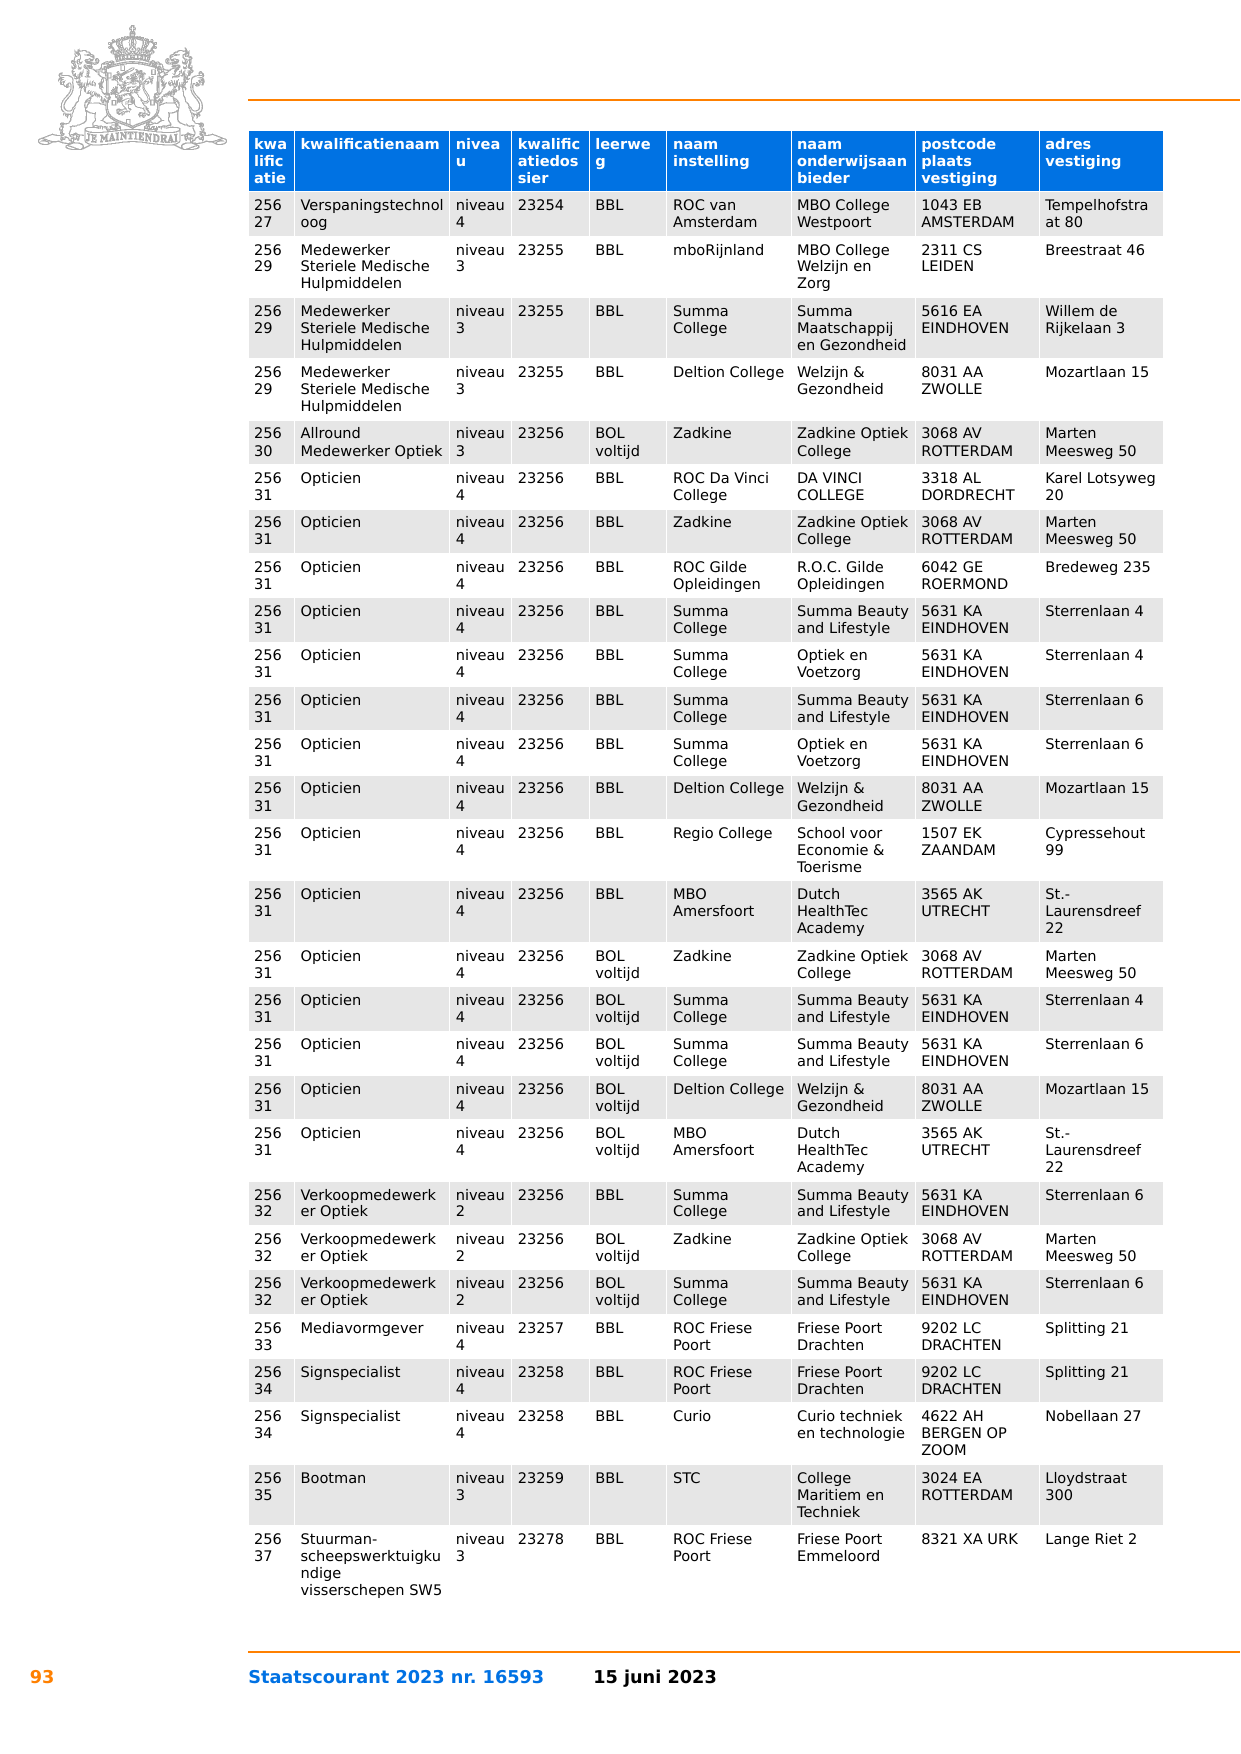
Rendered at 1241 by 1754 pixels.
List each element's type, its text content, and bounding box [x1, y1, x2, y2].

table_cell 3068 AV ROTTERDAM [916, 421, 1039, 464]
table_cell Friese Poort Emmeloord [792, 1526, 915, 1603]
table_cell Nobellaan 27 [1040, 1404, 1163, 1464]
table_cell 23256 [512, 554, 589, 597]
table_cell 5631 KA EINDHOVEN [916, 643, 1039, 686]
table_cell 23256 [512, 820, 589, 880]
table_cell 3068 AV ROTTERDAM [916, 510, 1039, 553]
table_cell niveau 4 [450, 1359, 511, 1402]
table_header niveau [450, 131, 511, 191]
table_cell 23255 [512, 359, 589, 420]
table_cell Opticien [295, 1120, 449, 1181]
table_cell 23278 [512, 1526, 589, 1603]
table_cell 3318 AL DORDRECHT [916, 465, 1039, 508]
table_cell Verkoopmedewerker Optiek [295, 1270, 449, 1314]
table_cell Opticien [295, 943, 449, 986]
table_cell niveau 4 [450, 881, 511, 942]
table_header naam onderwijsaanbieder [792, 131, 915, 191]
table_cell BBL [590, 687, 666, 730]
table_cell Summa Beauty and Lifestyle [792, 598, 915, 642]
table_cell 25632 [249, 1226, 294, 1269]
table_cell Opticien [295, 1076, 449, 1119]
table_cell BBL [590, 1404, 666, 1464]
table_cell niveau 4 [450, 687, 511, 730]
table_cell Opticien [295, 1032, 449, 1075]
table_cell Mozartlaan 15 [1040, 359, 1163, 420]
table_cell BBL [590, 1465, 666, 1525]
table_cell niveau 4 [450, 510, 511, 553]
table_cell niveau 4 [450, 192, 511, 236]
table_cell 25631 [249, 1032, 294, 1075]
table_cell niveau 4 [450, 554, 511, 597]
table_cell 2311 CS LEIDEN [916, 237, 1039, 297]
table_cell BOL voltijd [590, 1270, 666, 1314]
table_cell BBL [590, 1359, 666, 1402]
table_cell BBL [590, 776, 666, 819]
table_cell Summa College [667, 1032, 791, 1075]
table_cell Friese Poort Drachten [792, 1359, 915, 1402]
table_cell 5631 KA EINDHOVEN [916, 1270, 1039, 1314]
table_cell 25631 [249, 776, 294, 819]
table_cell 23256 [512, 465, 589, 508]
table_cell BBL [590, 820, 666, 880]
table_cell BOL voltijd [590, 1032, 666, 1075]
table_cell 5631 KA EINDHOVEN [916, 1182, 1039, 1225]
table_cell Sterrenlaan 4 [1040, 643, 1163, 686]
table_cell Summa Beauty and Lifestyle [792, 987, 915, 1031]
table_cell Summa College [667, 298, 791, 358]
table_cell Marten Meesweg 50 [1040, 510, 1163, 553]
table_cell niveau 2 [450, 1270, 511, 1314]
table_cell Zadkine Optiek College [792, 943, 915, 986]
table_cell 23255 [512, 298, 589, 358]
table_cell Medewerker Steriele Medische Hulpmiddelen [295, 359, 449, 420]
table_cell niveau 4 [450, 1032, 511, 1075]
table_cell Opticien [295, 598, 449, 642]
table_cell Medewerker Steriele Medische Hulpmiddelen [295, 237, 449, 297]
table_cell Stuurman-scheepswerktuigkundige visserschepen SW5 [295, 1526, 449, 1603]
table_cell Summa Beauty and Lifestyle [792, 1182, 915, 1225]
table_cell Welzijn & Gezondheid [792, 359, 915, 420]
table_cell Zadkine [667, 510, 791, 553]
table_cell 25632 [249, 1270, 294, 1314]
table_cell 4622 AH BERGEN OP ZOOM [916, 1404, 1039, 1464]
table_header kwalificatiedossier [512, 131, 589, 191]
table_cell ROC Friese Poort [667, 1526, 791, 1603]
table_cell MBO Amersfoort [667, 1120, 791, 1181]
table_cell 25630 [249, 421, 294, 464]
table_cell Opticien [295, 987, 449, 1031]
table_cell 25631 [249, 643, 294, 686]
table_cell niveau 3 [450, 1526, 511, 1603]
table_cell MBO College Welzijn en Zorg [792, 237, 915, 297]
table_cell 3068 AV ROTTERDAM [916, 943, 1039, 986]
table_cell 25633 [249, 1315, 294, 1358]
table_header kwalificatienaam [295, 131, 449, 191]
table_cell 25631 [249, 687, 294, 730]
table_cell 23256 [512, 510, 589, 553]
table_cell niveau 4 [450, 598, 511, 642]
table_cell Opticien [295, 554, 449, 597]
table_cell niveau 2 [450, 1226, 511, 1269]
table_cell niveau 4 [450, 987, 511, 1031]
table_cell 25631 [249, 987, 294, 1031]
table_cell Signspecialist [295, 1404, 449, 1464]
table_cell R.O.C. Gilde Opleidingen [792, 554, 915, 597]
table_cell BBL [590, 465, 666, 508]
table_header kwalificatie [249, 131, 294, 191]
table_cell Marten Meesweg 50 [1040, 1226, 1163, 1269]
table_cell Summa College [667, 1182, 791, 1225]
table_header postcode plaats vestiging [916, 131, 1039, 191]
table_cell Allround Medewerker Optiek [295, 421, 449, 464]
table_cell 23256 [512, 1120, 589, 1181]
table_cell niveau 4 [450, 1120, 511, 1181]
table_cell Opticien [295, 643, 449, 686]
table_cell niveau 4 [450, 465, 511, 508]
table_cell Sterrenlaan 6 [1040, 1182, 1163, 1225]
table_cell BBL [590, 298, 666, 358]
table_cell BBL [590, 1182, 666, 1225]
table_cell niveau 2 [450, 1182, 511, 1225]
table_cell Opticien [295, 510, 449, 553]
table_cell 9202 LC DRACHTEN [916, 1359, 1039, 1402]
table_cell ROC van Amsterdam [667, 192, 791, 236]
table_cell BOL voltijd [590, 1120, 666, 1181]
table_cell Willem de Rijkelaan 3 [1040, 298, 1163, 358]
table_cell 25631 [249, 881, 294, 942]
table_cell Sterrenlaan 4 [1040, 987, 1163, 1031]
table_cell Splitting 21 [1040, 1315, 1163, 1358]
table_cell St.-Laurensdreef 22 [1040, 881, 1163, 942]
table_cell Sterrenlaan 6 [1040, 1270, 1163, 1314]
table_cell Summa College [667, 687, 791, 730]
table_cell 25631 [249, 731, 294, 775]
table_cell 25632 [249, 1182, 294, 1225]
table_cell BBL [590, 554, 666, 597]
table_cell Zadkine Optiek College [792, 1226, 915, 1269]
table_cell Mozartlaan 15 [1040, 776, 1163, 819]
table_cell School voor Economie & Toerisme [792, 820, 915, 880]
table_cell 5631 KA EINDHOVEN [916, 1032, 1039, 1075]
table_cell MBO Amersfoort [667, 881, 791, 942]
table_cell 23256 [512, 731, 589, 775]
table_cell 5631 KA EINDHOVEN [916, 987, 1039, 1031]
table_cell DA VINCI COLLEGE [792, 465, 915, 508]
table_cell Bootman [295, 1465, 449, 1525]
table_cell niveau 4 [450, 820, 511, 880]
table_cell 25631 [249, 510, 294, 553]
table_cell BBL [590, 359, 666, 420]
table_cell BBL [590, 237, 666, 297]
table_cell Zadkine [667, 1226, 791, 1269]
table_header adres vestiging [1040, 131, 1163, 191]
table_cell STC [667, 1465, 791, 1525]
table_cell Optiek en Voetzorg [792, 731, 915, 775]
table_cell Verkoopmedewerker Optiek [295, 1182, 449, 1225]
table_cell Zadkine Optiek College [792, 421, 915, 464]
table_cell BOL voltijd [590, 943, 666, 986]
table_cell Splitting 21 [1040, 1359, 1163, 1402]
table_cell Dutch HealthTec Academy [792, 1120, 915, 1181]
table_cell 25635 [249, 1465, 294, 1525]
table_cell 25631 [249, 465, 294, 508]
table_cell Deltion College [667, 776, 791, 819]
table_cell Karel Lotsyweg 20 [1040, 465, 1163, 508]
table_cell Deltion College [667, 1076, 791, 1119]
table_cell 25637 [249, 1526, 294, 1603]
table_cell Verspaningstechnoloog [295, 192, 449, 236]
table_cell niveau 4 [450, 1404, 511, 1464]
table_cell Lange Riet 2 [1040, 1526, 1163, 1603]
table_cell 23256 [512, 776, 589, 819]
table_cell 23257 [512, 1315, 589, 1358]
table_cell 25629 [249, 298, 294, 358]
table_cell 25631 [249, 1076, 294, 1119]
table_cell Zadkine Optiek College [792, 510, 915, 553]
table_cell Summa Beauty and Lifestyle [792, 1032, 915, 1075]
table_cell Medewerker Steriele Medische Hulpmiddelen [295, 298, 449, 358]
table_cell 5631 KA EINDHOVEN [916, 731, 1039, 775]
table_cell 25634 [249, 1404, 294, 1464]
table_cell Opticien [295, 881, 449, 942]
picture [38, 25, 227, 150]
table_cell 23256 [512, 687, 589, 730]
table_cell 6042 GE ROERMOND [916, 554, 1039, 597]
table_cell 23256 [512, 1032, 589, 1075]
table_cell BBL [590, 192, 666, 236]
table_cell BOL voltijd [590, 987, 666, 1031]
table_cell 3565 AK UTRECHT [916, 881, 1039, 942]
table_cell 5616 EA EINDHOVEN [916, 298, 1039, 358]
table_cell Summa College [667, 1270, 791, 1314]
table_cell 25631 [249, 554, 294, 597]
table_cell niveau 4 [450, 1076, 511, 1119]
table_cell 23256 [512, 1182, 589, 1225]
table_cell Welzijn & Gezondheid [792, 1076, 915, 1119]
table_cell niveau 4 [450, 776, 511, 819]
table_cell Sterrenlaan 6 [1040, 731, 1163, 775]
table_cell 23258 [512, 1404, 589, 1464]
table_cell 3565 AK UTRECHT [916, 1120, 1039, 1181]
table_cell ROC Friese Poort [667, 1315, 791, 1358]
table_cell Opticien [295, 687, 449, 730]
table_cell 23259 [512, 1465, 589, 1525]
table_cell Lloydstraat 300 [1040, 1465, 1163, 1525]
table_cell Cypressehout 99 [1040, 820, 1163, 880]
table_cell BBL [590, 1526, 666, 1603]
table_cell Sterrenlaan 4 [1040, 598, 1163, 642]
table_cell 3068 AV ROTTERDAM [916, 1226, 1039, 1269]
table_cell 23256 [512, 421, 589, 464]
table_cell BBL [590, 881, 666, 942]
table_cell 5631 KA EINDHOVEN [916, 687, 1039, 730]
table_cell 8031 AA ZWOLLE [916, 359, 1039, 420]
table_cell Deltion College [667, 359, 791, 420]
table_cell Tempelhofstraat 80 [1040, 192, 1163, 236]
table_cell BBL [590, 510, 666, 553]
table_cell Summa College [667, 731, 791, 775]
table_cell Opticien [295, 465, 449, 508]
table_header leerweg [590, 131, 666, 191]
table_cell 3024 EA ROTTERDAM [916, 1465, 1039, 1525]
table_cell Summa Maatschappij en Gezondheid [792, 298, 915, 358]
table_cell 23256 [512, 987, 589, 1031]
table_cell 23256 [512, 643, 589, 686]
table_cell 1043 EB AMSTERDAM [916, 192, 1039, 236]
table_cell Verkoopmedewerker Optiek [295, 1226, 449, 1269]
table_cell Optiek en Voetzorg [792, 643, 915, 686]
table_cell niveau 3 [450, 359, 511, 420]
table_cell Opticien [295, 731, 449, 775]
table_cell Marten Meesweg 50 [1040, 421, 1163, 464]
table_cell Signspecialist [295, 1359, 449, 1402]
table_cell 23256 [512, 598, 589, 642]
table_cell niveau 4 [450, 643, 511, 686]
table_cell 25629 [249, 359, 294, 420]
table_cell Summa College [667, 643, 791, 686]
table_cell niveau 3 [450, 421, 511, 464]
table_cell mboRijnland [667, 237, 791, 297]
table_cell ROC Friese Poort [667, 1359, 791, 1402]
table_cell BBL [590, 1315, 666, 1358]
table_cell Sterrenlaan 6 [1040, 1032, 1163, 1075]
table_cell 23258 [512, 1359, 589, 1402]
table_cell niveau 3 [450, 1465, 511, 1525]
table_cell St.-Laurensdreef 22 [1040, 1120, 1163, 1181]
table_cell 25631 [249, 1120, 294, 1181]
table_cell niveau 3 [450, 298, 511, 358]
table_cell 23256 [512, 1226, 589, 1269]
table_cell ROC Da Vinci College [667, 465, 791, 508]
table_cell BOL voltijd [590, 1226, 666, 1269]
table_cell Bredeweg 235 [1040, 554, 1163, 597]
table_cell 25631 [249, 598, 294, 642]
table_cell Welzijn & Gezondheid [792, 776, 915, 819]
table_cell Mozartlaan 15 [1040, 1076, 1163, 1119]
table_cell Sterrenlaan 6 [1040, 687, 1163, 730]
table_cell Curio [667, 1404, 791, 1464]
table_cell 8031 AA ZWOLLE [916, 776, 1039, 819]
table_cell Summa Beauty and Lifestyle [792, 687, 915, 730]
table_cell BBL [590, 731, 666, 775]
table_cell niveau 4 [450, 731, 511, 775]
table_cell 8031 AA ZWOLLE [916, 1076, 1039, 1119]
table_cell Summa College [667, 987, 791, 1031]
table_cell 23256 [512, 1076, 589, 1119]
table_cell MBO College Westpoort [792, 192, 915, 236]
table_cell 5631 KA EINDHOVEN [916, 598, 1039, 642]
table_cell Opticien [295, 776, 449, 819]
table_cell Friese Poort Drachten [792, 1315, 915, 1358]
table_cell 25631 [249, 943, 294, 986]
table_cell 25634 [249, 1359, 294, 1402]
table_cell BOL voltijd [590, 421, 666, 464]
table_cell ROC Gilde Opleidingen [667, 554, 791, 597]
table_cell Summa Beauty and Lifestyle [792, 1270, 915, 1314]
table_cell Zadkine [667, 943, 791, 986]
table_cell 23256 [512, 1270, 589, 1314]
table_header naam instelling [667, 131, 791, 191]
table_cell 23255 [512, 237, 589, 297]
table_cell Breestraat 46 [1040, 237, 1163, 297]
table_cell 25629 [249, 237, 294, 297]
table_cell Mediavormgever [295, 1315, 449, 1358]
table_cell 9202 LC DRACHTEN [916, 1315, 1039, 1358]
table_cell niveau 4 [450, 1315, 511, 1358]
table_cell Curio techniek en technologie [792, 1404, 915, 1464]
table_cell Summa College [667, 598, 791, 642]
table_cell 23254 [512, 192, 589, 236]
table_cell niveau 4 [450, 943, 511, 986]
table_cell niveau 3 [450, 237, 511, 297]
table_cell 25627 [249, 192, 294, 236]
table_cell Zadkine [667, 421, 791, 464]
table_cell BOL voltijd [590, 1076, 666, 1119]
table_cell 25631 [249, 820, 294, 880]
table_cell 1507 EK ZAANDAM [916, 820, 1039, 880]
table_cell College Maritiem en Techniek [792, 1465, 915, 1525]
table_cell BBL [590, 598, 666, 642]
table_cell Marten Meesweg 50 [1040, 943, 1163, 986]
table_cell BBL [590, 643, 666, 686]
table_cell Dutch HealthTec Academy [792, 881, 915, 942]
table_cell 23256 [512, 943, 589, 986]
table_cell Opticien [295, 820, 449, 880]
table_cell Regio College [667, 820, 791, 880]
table_cell 23256 [512, 881, 589, 942]
table_cell 8321 XA URK [916, 1526, 1039, 1603]
